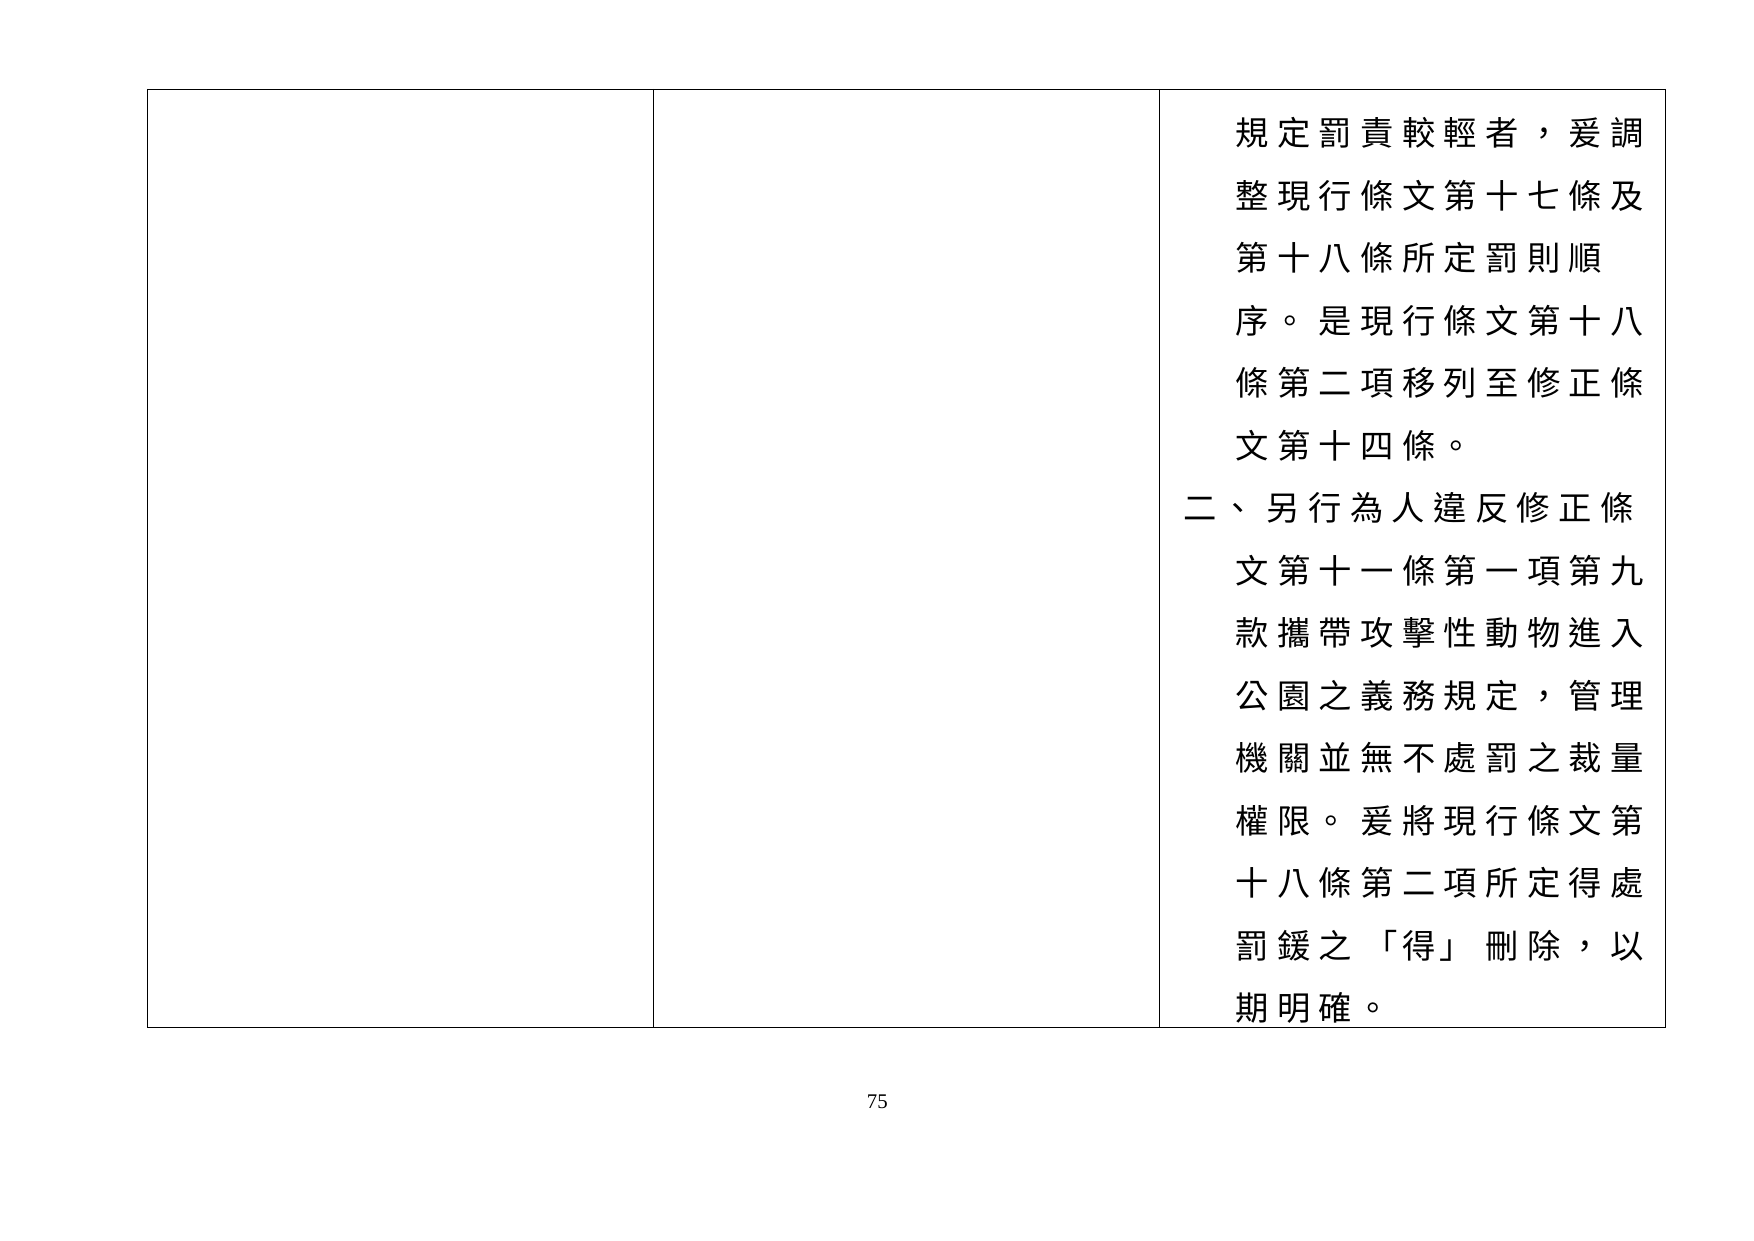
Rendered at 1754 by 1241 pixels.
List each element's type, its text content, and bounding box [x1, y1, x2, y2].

table_cell [654, 90, 1159, 1027]
table_cell 規定罰責較輕者，爰調整現行條文第十七條及第十八條所定罰則順序。是現行條文第十八條第二項移列至修正條文第十四條。 二、另行為人違反修正條文第十一條第一項第九款攜帶攻擊性動物進入公園之義務規定，管理機關並無不處罰之裁量權限。爰將現行條文第十八條第二項所定得處罰鍰之「得」刪除，以期明確。 [1160, 90, 1665, 1027]
table_cell [148, 90, 653, 1027]
